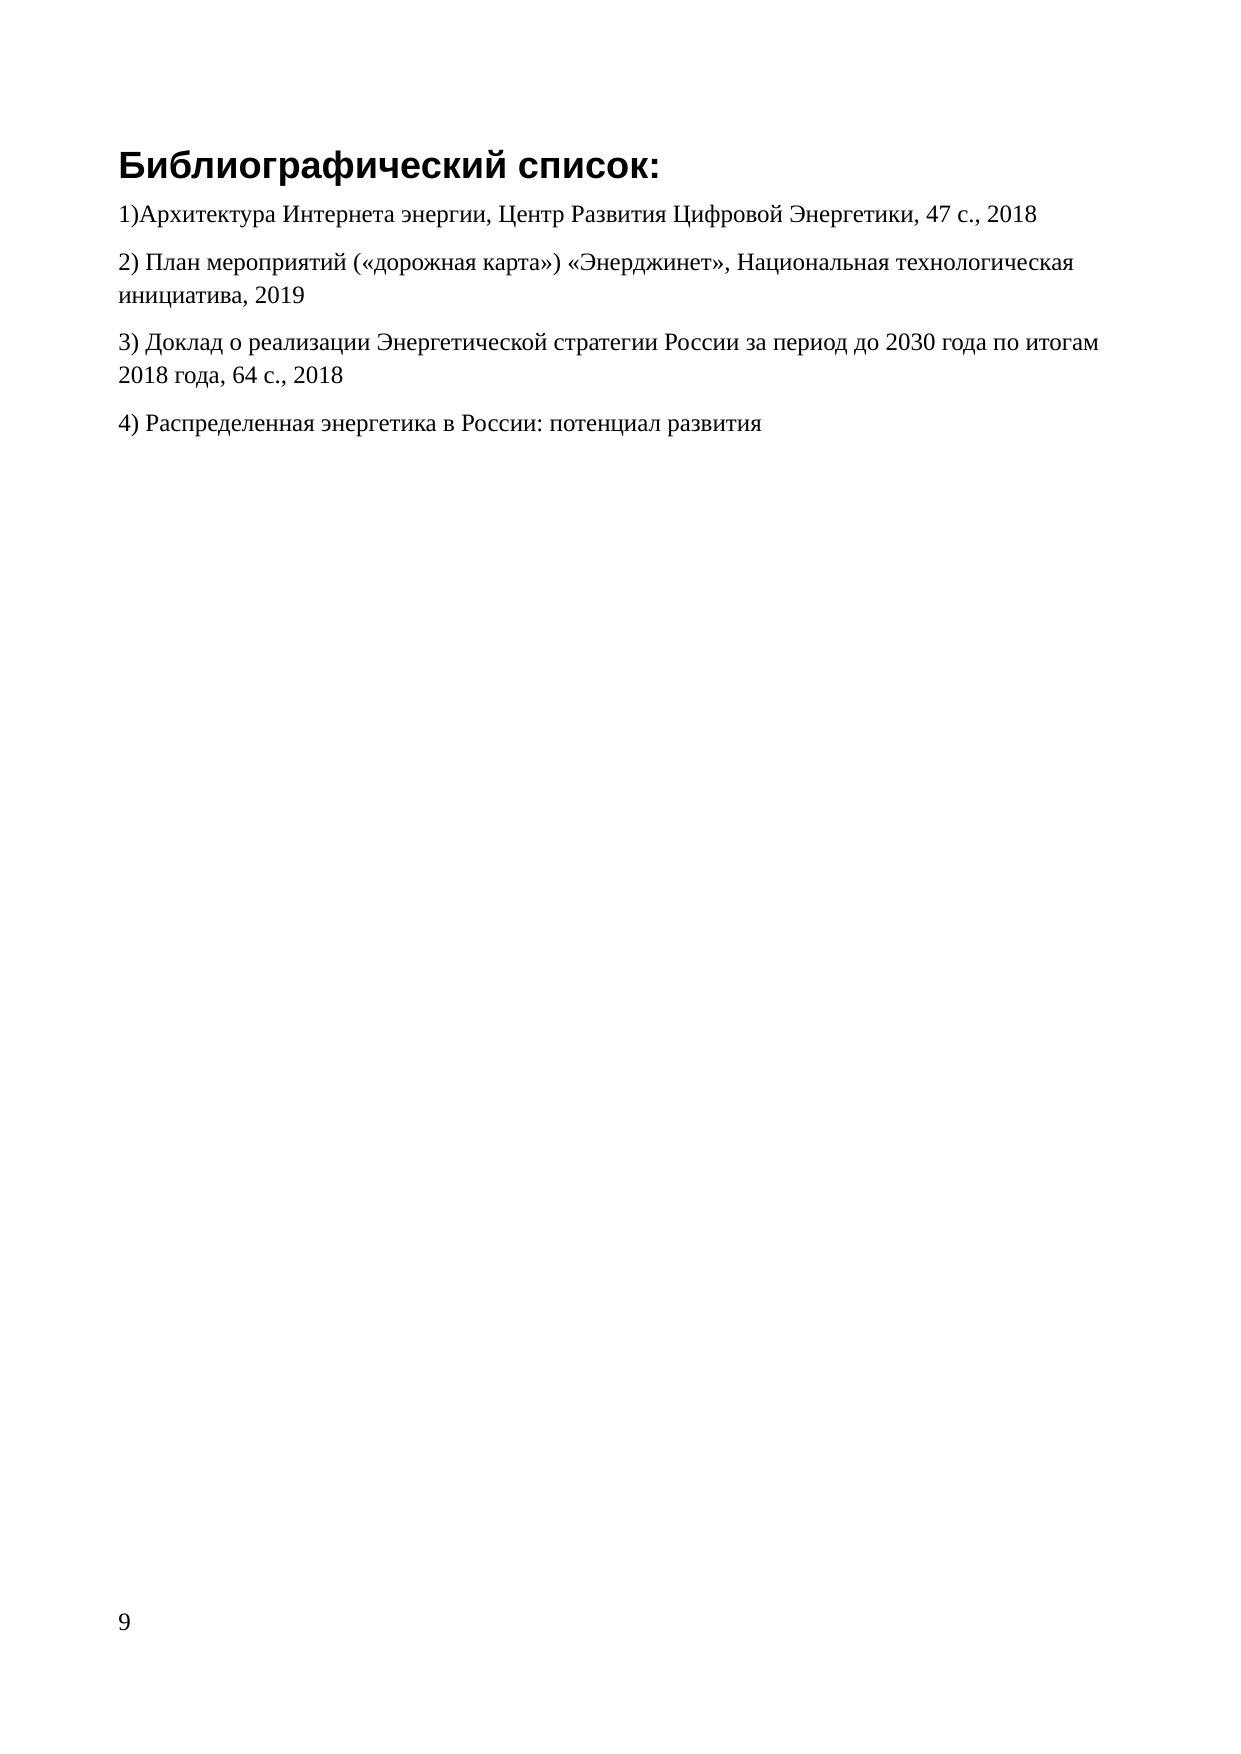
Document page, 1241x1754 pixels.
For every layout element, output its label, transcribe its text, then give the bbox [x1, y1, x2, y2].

text 2) План мероприятий («дорожная карта») «Энерджинет», Национальная технологическая инициатива, 2019 [118, 247, 1122, 309]
subtitle Библиографический список: [118, 143, 1122, 187]
text 4) Распределенная энергетика в России: потенциал развития [118, 408, 1122, 437]
text 3) Доклад о реализации Энергетической стратегии России за период до 2030 года по итогам 2018 года, 64 с., 2018 [118, 327, 1122, 389]
text 1)Архитектура Интернета энергии, Центр Развития Цифровой Энергетики, 47 с., 2018 [118, 199, 1122, 228]
